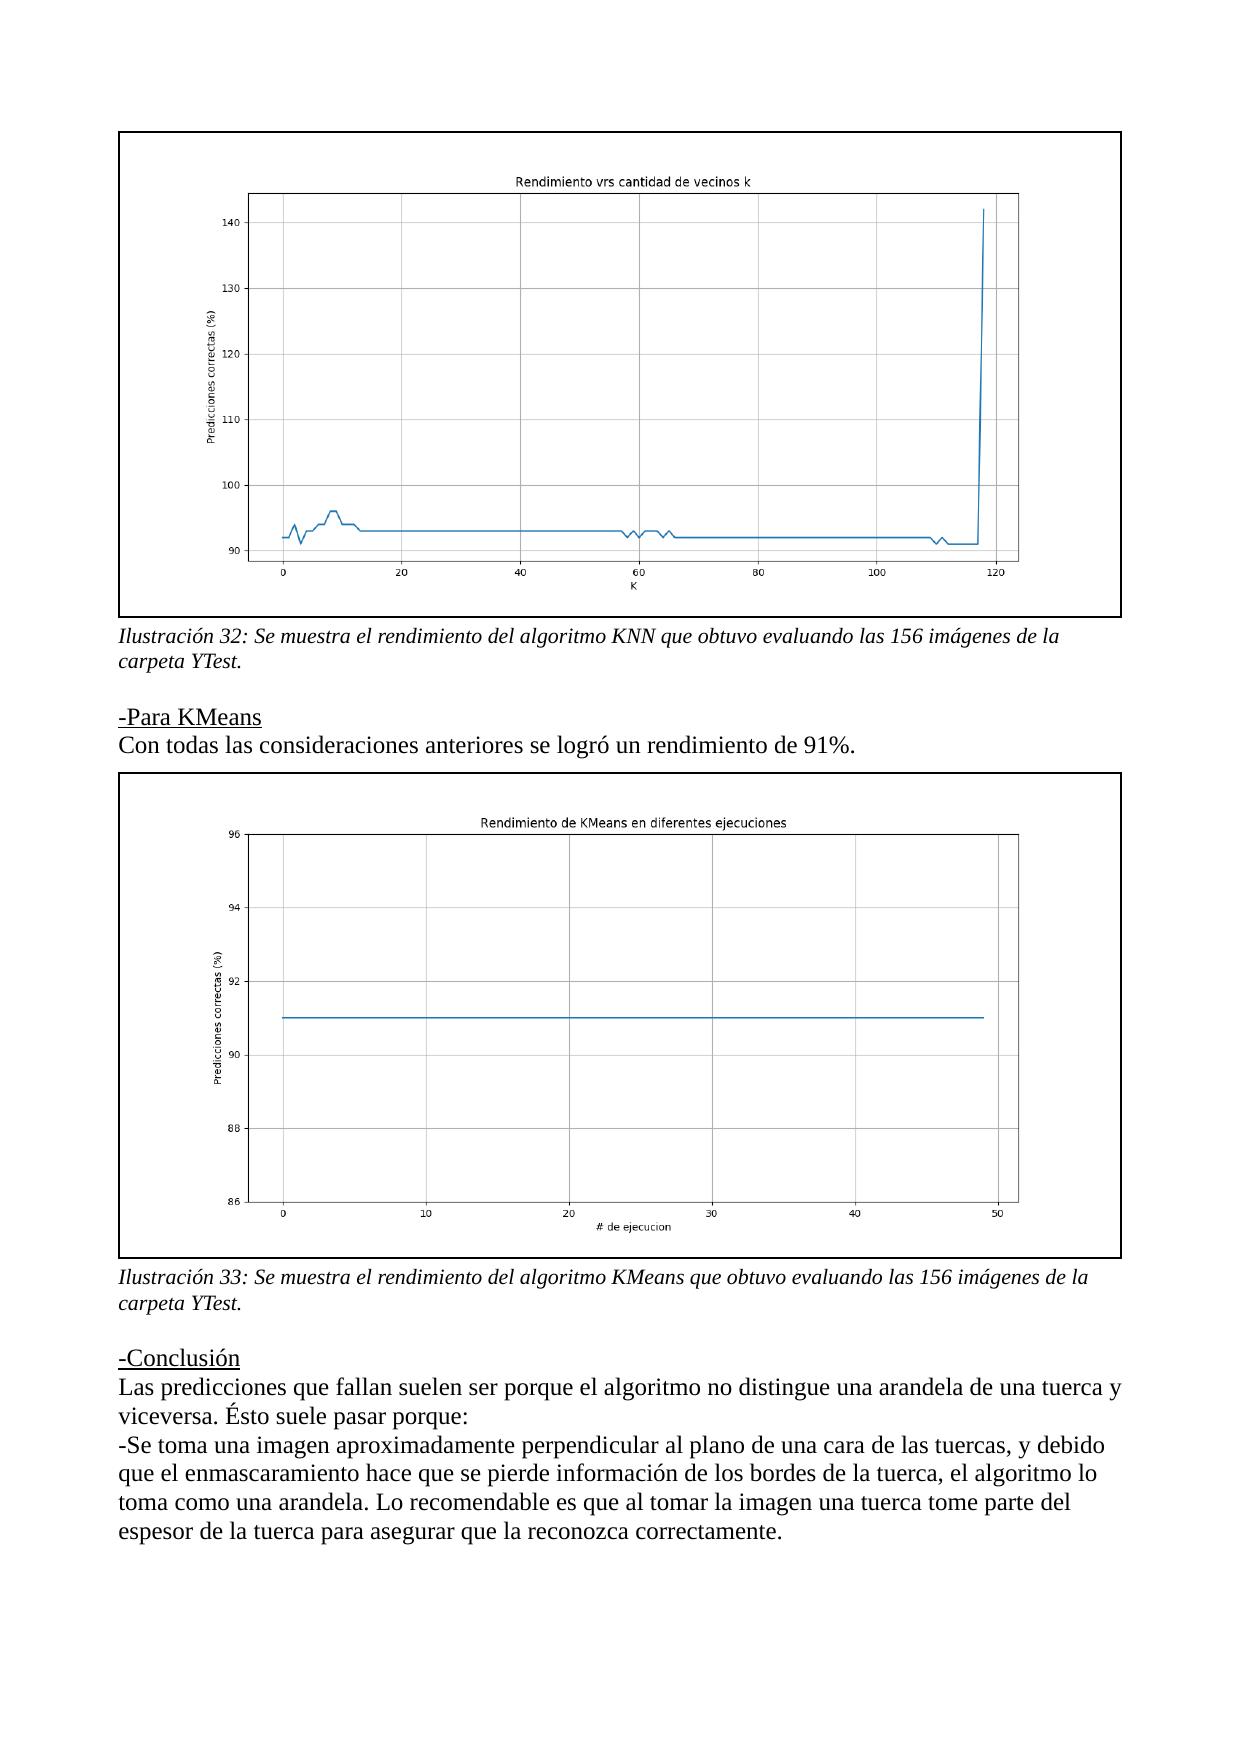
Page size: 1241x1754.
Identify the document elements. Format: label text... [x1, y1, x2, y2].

text -Para KMeans [118, 702, 1122, 731]
text [120, 133, 1120, 616]
text -Conclusión [118, 1343, 1122, 1372]
text Con todas las consideraciones anteriores se logró un rendimiento de 91%. [118, 731, 1122, 759]
text -Se toma una imagen aproximadamente perpendicular al plano de una cara de las tuercas, y debido que el enmascaramiento hace que se pierde información de los bordes de la tuerca, el algoritmo lo toma como una arandela. Lo recomendable es que al tomar la imagen una tuerca tome parte del espesor de la tuerca para asegurar que la reconozca correctamente. [118, 1430, 1122, 1545]
text [120, 774, 1120, 1257]
picture [123, 776, 1118, 1254]
text Ilustración 32: Se muestra el rendimiento del algoritmo KNN que obtuvo evaluando las 156 imágenes de la carpeta YTest. [118, 618, 1122, 673]
text Las predicciones que fallan suelen ser porque el algoritmo no distingue una arandela de una tuerca y viceversa. Ésto suele pasar porque: [118, 1372, 1122, 1430]
picture [123, 135, 1118, 613]
text Ilustración 33: Se muestra el rendimiento del algoritmo KMeans que obtuvo evaluando las 156 imágenes de la carpeta YTest. [118, 1259, 1122, 1315]
